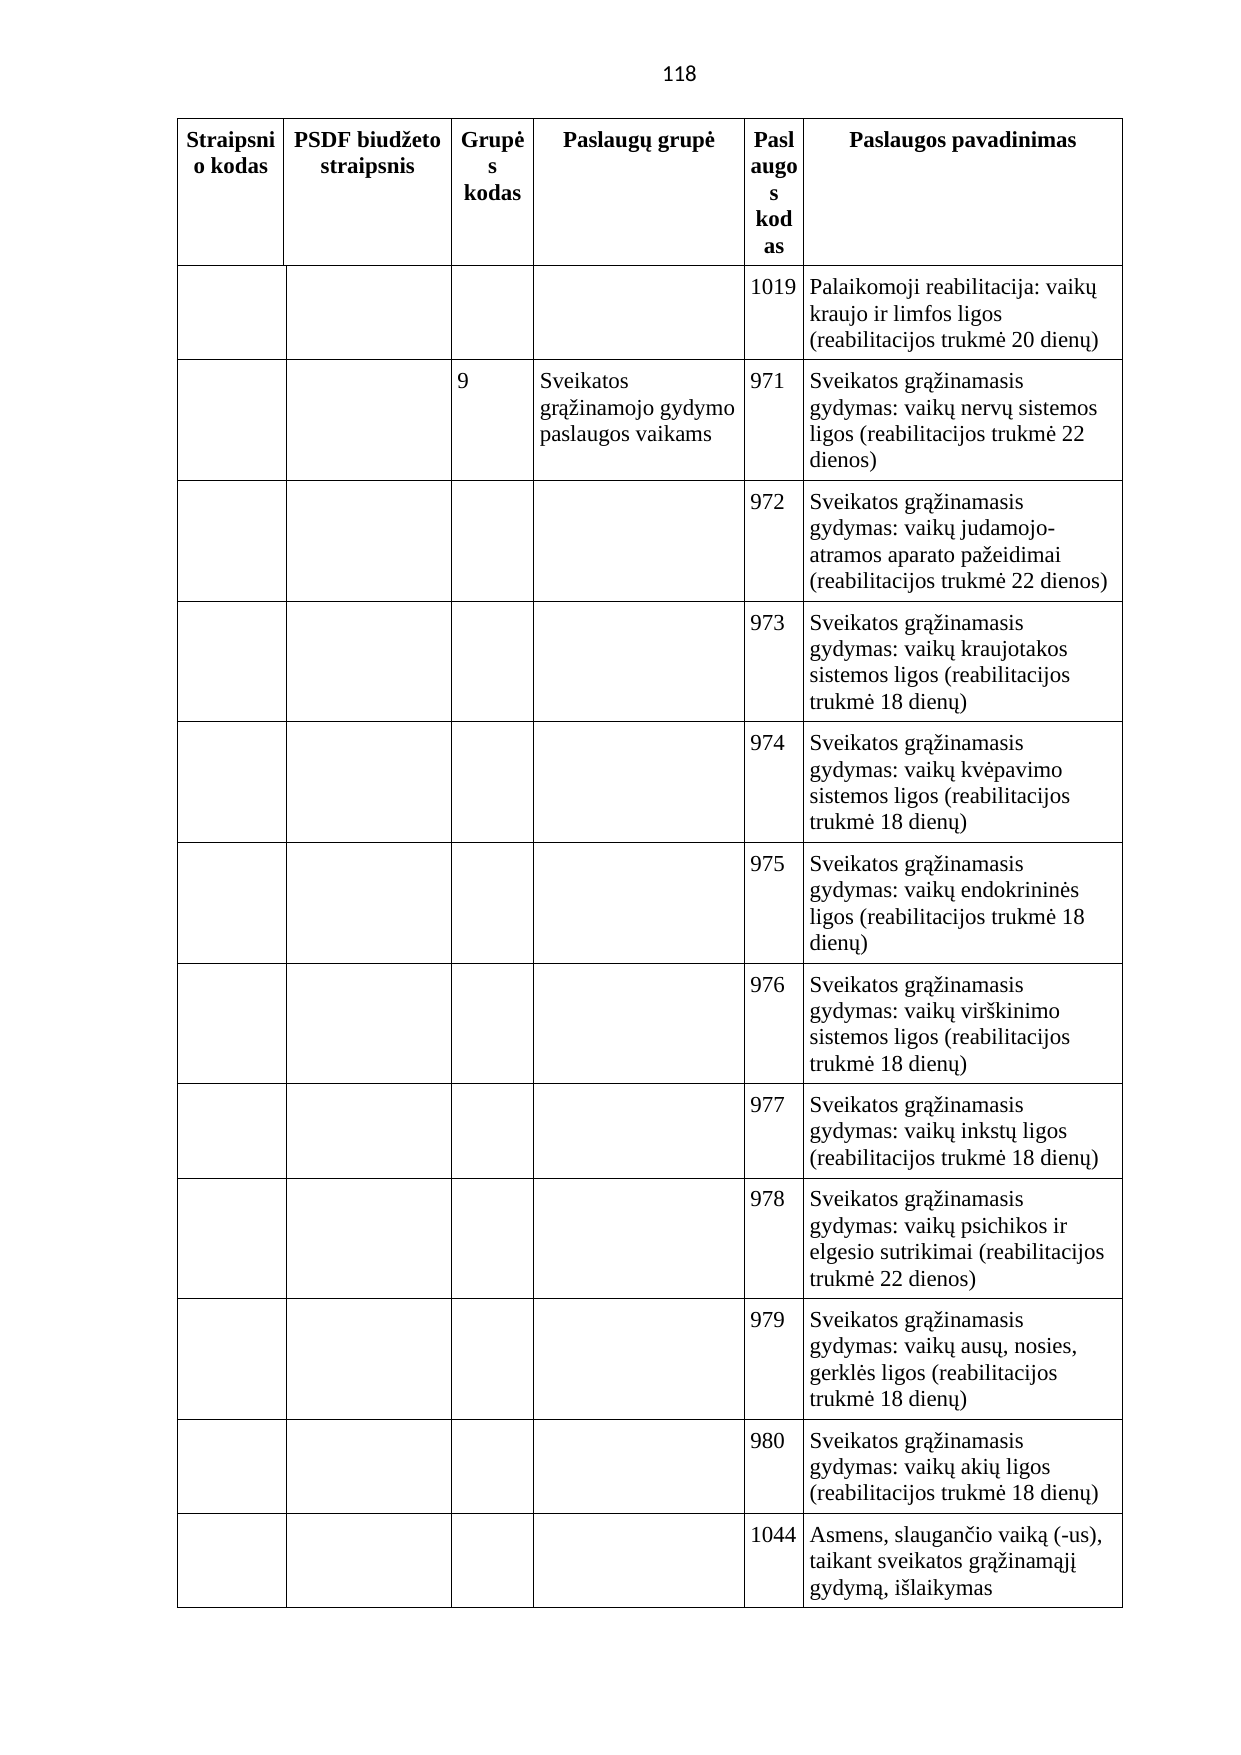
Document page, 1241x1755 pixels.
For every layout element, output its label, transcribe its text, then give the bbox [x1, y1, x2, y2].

table_cell Sveikatos grąžinamasis gydymas: vaikų judamojo-atramos aparato pažeidimai (reabilitacijos trukmė 22 dienos) [804, 481, 1122, 601]
table_header Paslaugos kodas [745, 119, 803, 265]
table_cell Sveikatos grąžinamasis gydymas: vaikų nervų sistemos ligos (reabilitacijos trukmė 22 dienos) [804, 360, 1122, 480]
table_cell [534, 1179, 744, 1298]
table_cell [178, 964, 286, 1083]
table_cell Sveikatos grąžinamasis gydymas: vaikų kraujotakos sistemos ligos (reabilitacijos trukmė 18 dienų) [804, 602, 1122, 721]
table_header Straipsnio kodas [178, 119, 283, 265]
table_cell [178, 602, 286, 721]
table_cell [287, 722, 451, 842]
table_cell [287, 481, 451, 601]
table_cell [452, 1420, 533, 1513]
table_cell 1044 [745, 1514, 803, 1607]
table_cell [534, 722, 744, 842]
table_cell Sveikatos grąžinamasis gydymas: vaikų endokrininės ligos (reabilitacijos trukmė 18 dienų) [804, 843, 1122, 962]
table_cell [287, 1299, 451, 1419]
table_cell [287, 843, 451, 962]
table_cell [452, 481, 533, 601]
table_cell Palaikomoji reabilitacija: vaikų kraujo ir limfos ligos (reabilitacijos trukmė 20 dienų) [804, 266, 1122, 359]
table_cell [287, 1420, 451, 1513]
table_cell [534, 1420, 744, 1513]
table_cell Sveikatos grąžinamasis gydymas: vaikų virškinimo sistemos ligos (reabilitacijos trukmė 18 dienų) [804, 964, 1122, 1083]
table_cell 977 [745, 1084, 803, 1177]
table_cell [534, 481, 744, 601]
table_cell [178, 266, 286, 359]
table_cell [178, 1084, 286, 1177]
table_header Paslaugų grupė [534, 119, 744, 265]
table_cell Sveikatos grąžinamasis gydymas: vaikų kvėpavimo sistemos ligos (reabilitacijos trukmė 18 dienų) [804, 722, 1122, 842]
table_cell [452, 722, 533, 842]
table_cell [287, 1179, 451, 1298]
table_cell [287, 1514, 451, 1607]
table_cell 974 [745, 722, 803, 842]
table_cell [452, 964, 533, 1083]
table_header Paslaugos pavadinimas [804, 119, 1122, 265]
table_cell [178, 1420, 286, 1513]
table_cell Sveikatos grąžinamojo gydymo paslaugos vaikams [534, 360, 744, 480]
table_cell 980 [745, 1420, 803, 1513]
table_cell [534, 602, 744, 721]
table_cell Sveikatos grąžinamasis gydymas: vaikų akių ligos (reabilitacijos trukmė 18 dienų) [804, 1420, 1122, 1513]
table_cell 971 [745, 360, 803, 480]
table_cell [534, 266, 744, 359]
table_cell [534, 843, 744, 962]
table_cell [452, 602, 533, 721]
table_cell 972 [745, 481, 803, 601]
table_cell 978 [745, 1179, 803, 1298]
table_header PSDF biudžeto straipsnis [284, 119, 451, 265]
table_cell 975 [745, 843, 803, 962]
table_cell [452, 266, 533, 359]
table_cell 976 [745, 964, 803, 1083]
table_cell [287, 964, 451, 1083]
table_cell [287, 1084, 451, 1177]
table_cell [534, 1084, 744, 1177]
table_cell [178, 360, 286, 480]
table_cell [534, 964, 744, 1083]
table_cell 9 [452, 360, 533, 480]
table_cell [178, 722, 286, 842]
table_cell [287, 360, 451, 480]
table_cell Sveikatos grąžinamasis gydymas: vaikų inkstų ligos (reabilitacijos trukmė 18 dienų) [804, 1084, 1122, 1177]
table_cell 979 [745, 1299, 803, 1419]
table_cell 1019 [745, 266, 803, 359]
table_cell Sveikatos grąžinamasis gydymas: vaikų psichikos ir elgesio sutrikimai (reabilitacijos trukmė 22 dienos) [804, 1179, 1122, 1298]
table_cell [178, 1514, 286, 1607]
table_cell [178, 843, 286, 962]
table_cell [178, 1299, 286, 1419]
table_cell Asmens, slaugančio vaiką (-us), taikant sveikatos grąžinamąjį gydymą, išlaikymas [804, 1514, 1122, 1607]
table_cell [287, 266, 451, 359]
table_cell [534, 1299, 744, 1419]
table_cell [178, 1179, 286, 1298]
table_header Grupės kodas [452, 119, 533, 265]
table_cell Sveikatos grąžinamasis gydymas: vaikų ausų, nosies, gerklės ligos (reabilitacijos trukmė 18 dienų) [804, 1299, 1122, 1419]
table_cell 973 [745, 602, 803, 721]
table_cell [452, 1514, 533, 1607]
table_cell [178, 481, 286, 601]
table_cell [287, 602, 451, 721]
table_cell [452, 843, 533, 962]
table_cell [452, 1179, 533, 1298]
table_cell [452, 1299, 533, 1419]
table_cell [534, 1514, 744, 1607]
table_cell [452, 1084, 533, 1177]
